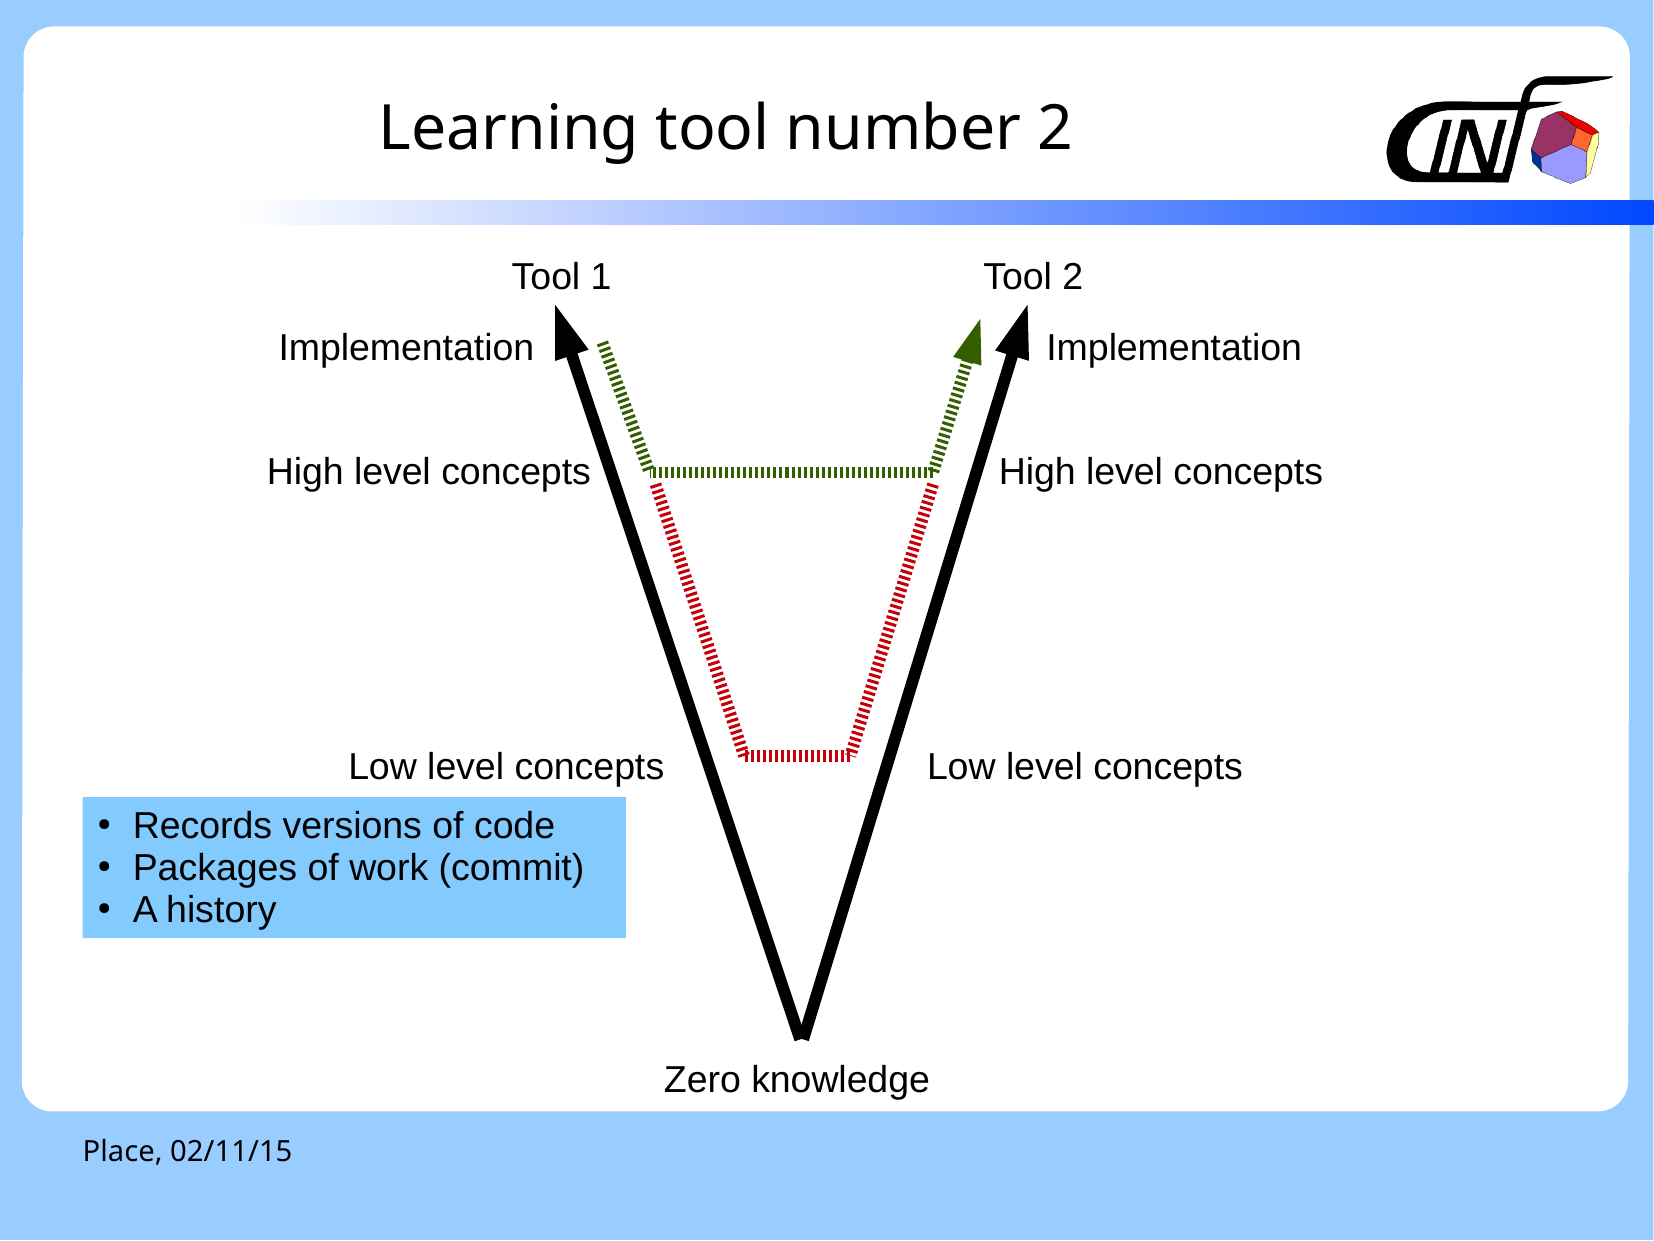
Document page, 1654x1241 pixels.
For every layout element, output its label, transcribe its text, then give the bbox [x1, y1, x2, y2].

text_box Zero knowledge [649, 1051, 945, 1108]
text_box Implementation [263, 318, 550, 376]
title Learning tool number 2 [82, 49, 1371, 201]
text_box Implementation [1031, 318, 1317, 376]
text_box High level concepts [252, 442, 606, 500]
text_box High level concepts [984, 442, 1339, 500]
text_box Records versions of code Packages of work (commit) A history [82, 797, 626, 939]
picture [1386, 76, 1613, 184]
text_box Low level concepts [333, 738, 680, 796]
text_box Tool 1 [496, 248, 626, 305]
text_box Low level concepts [912, 738, 1258, 796]
text_box Tool 2 [968, 248, 1098, 305]
